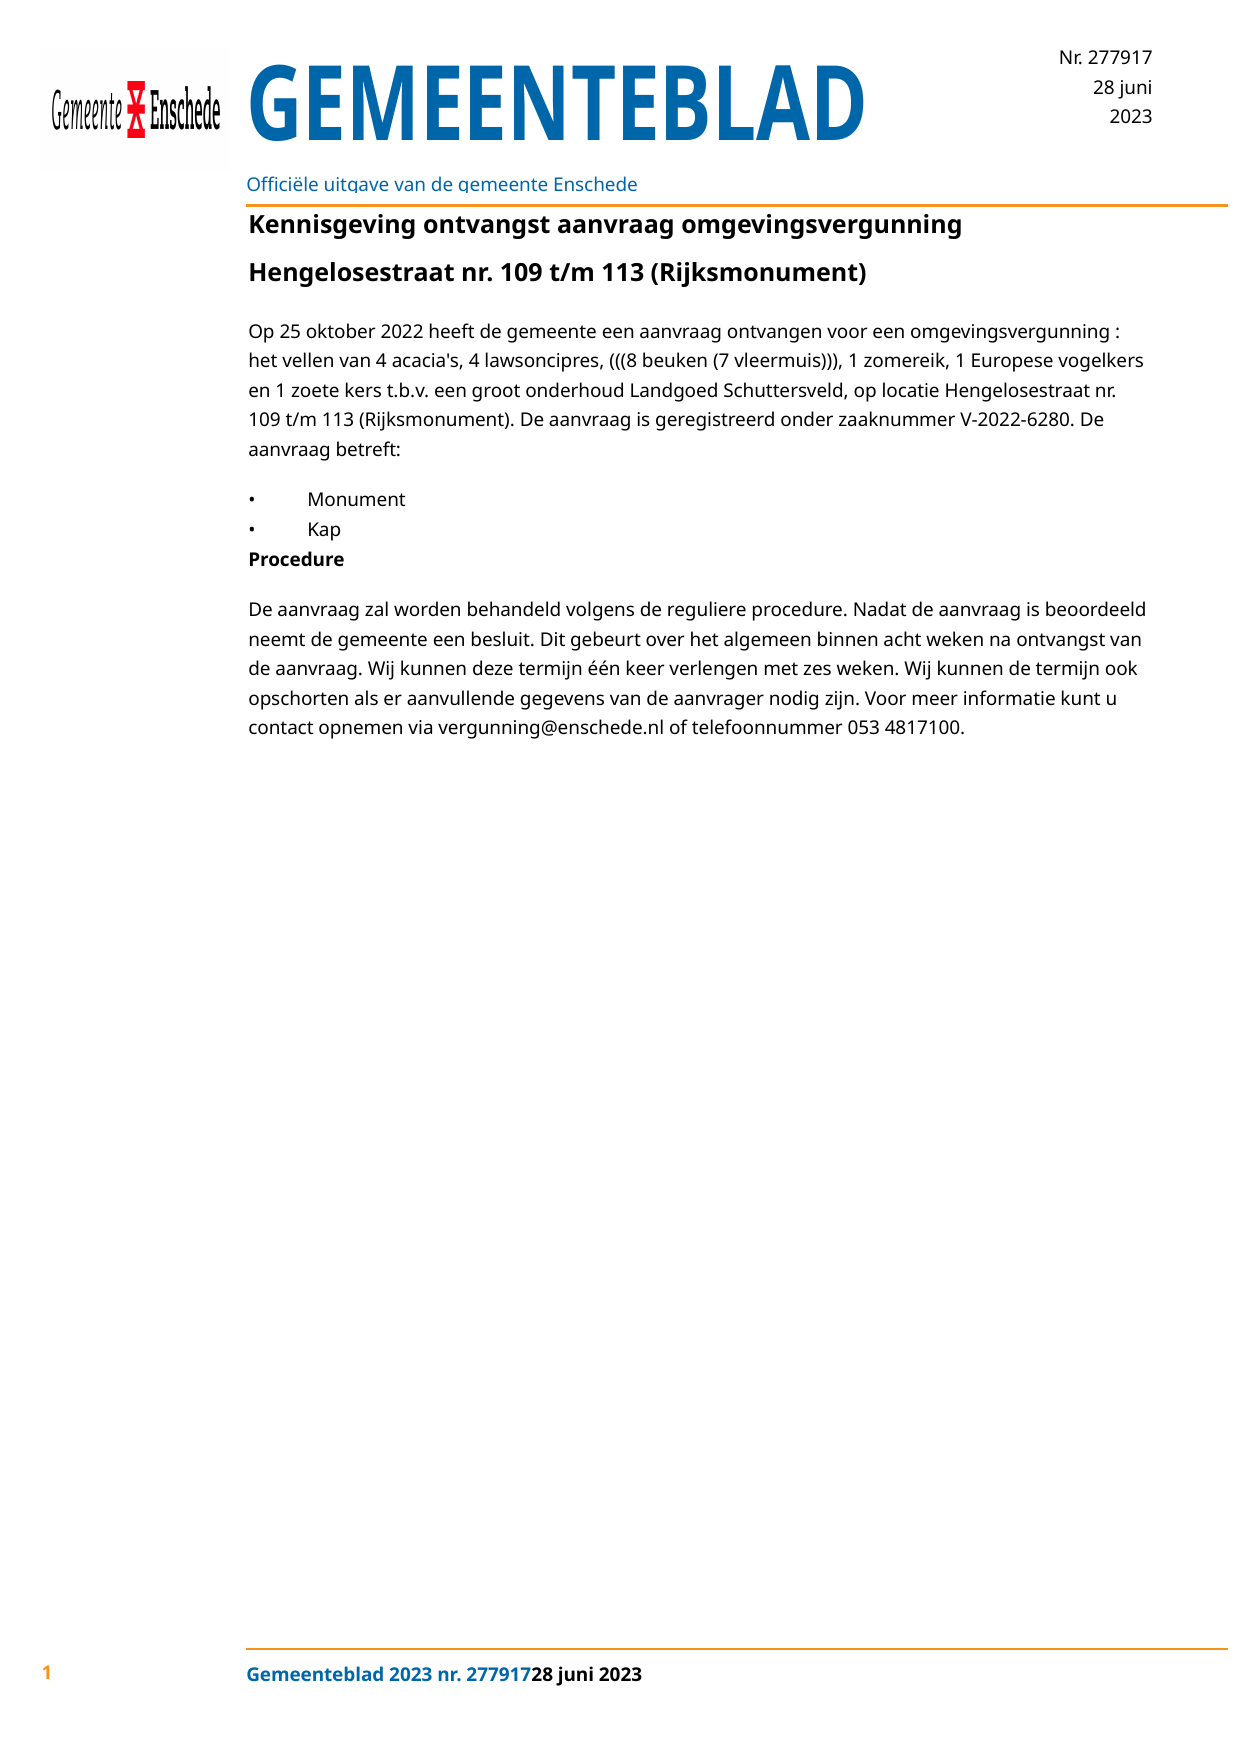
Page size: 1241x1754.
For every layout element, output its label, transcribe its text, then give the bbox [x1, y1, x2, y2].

list Monument [248, 487, 1152, 512]
text De aanvraag zal worden behandeld volgens de reguliere procedure. Nadat de aanvraag is beoordeeld neemt de gemeente een besluit. Dit gebeurt over het algemeen binnen acht weken na ontvangst van de aanvraag. Wij kunnen deze termijn één keer verlengen met zes weken. Wij kunnen de termijn ook opschorten als er aanvullende gegevens van de aanvrager nodig zijn. Voor meer informatie kunt u contact opnemen via vergunning@enschede.nl of telefoonnummer 053 4817100. [248, 596, 1152, 740]
text Kennisgeving ontvangst aanvraag omgevingsvergunning Hengelosestraat nr. 109 t/m 113 (Rijksmonument) [248, 207, 1152, 288]
list Kap [248, 516, 1152, 542]
text Op 25 oktober 2022 heeft de gemeente een aanvraag ontvangen voor een omgevingsvergunning : het vellen van 4 acacia's, 4 lawsoncipres, (((8 beuken (7 vleermuis))), 1 zomereik, 1 Europese vogelkers en 1 zoete kers t.b.v. een groot onderhoud Landgoed Schuttersveld, op locatie Hengelosestraat nr. 109 t/m 113 (Rijksmonument). De aanvraag is geregistreerd onder zaaknummer V-2022-6280. De aanvraag betreft: [248, 318, 1152, 462]
text Procedure [248, 546, 1152, 572]
picture [41, 47, 231, 172]
